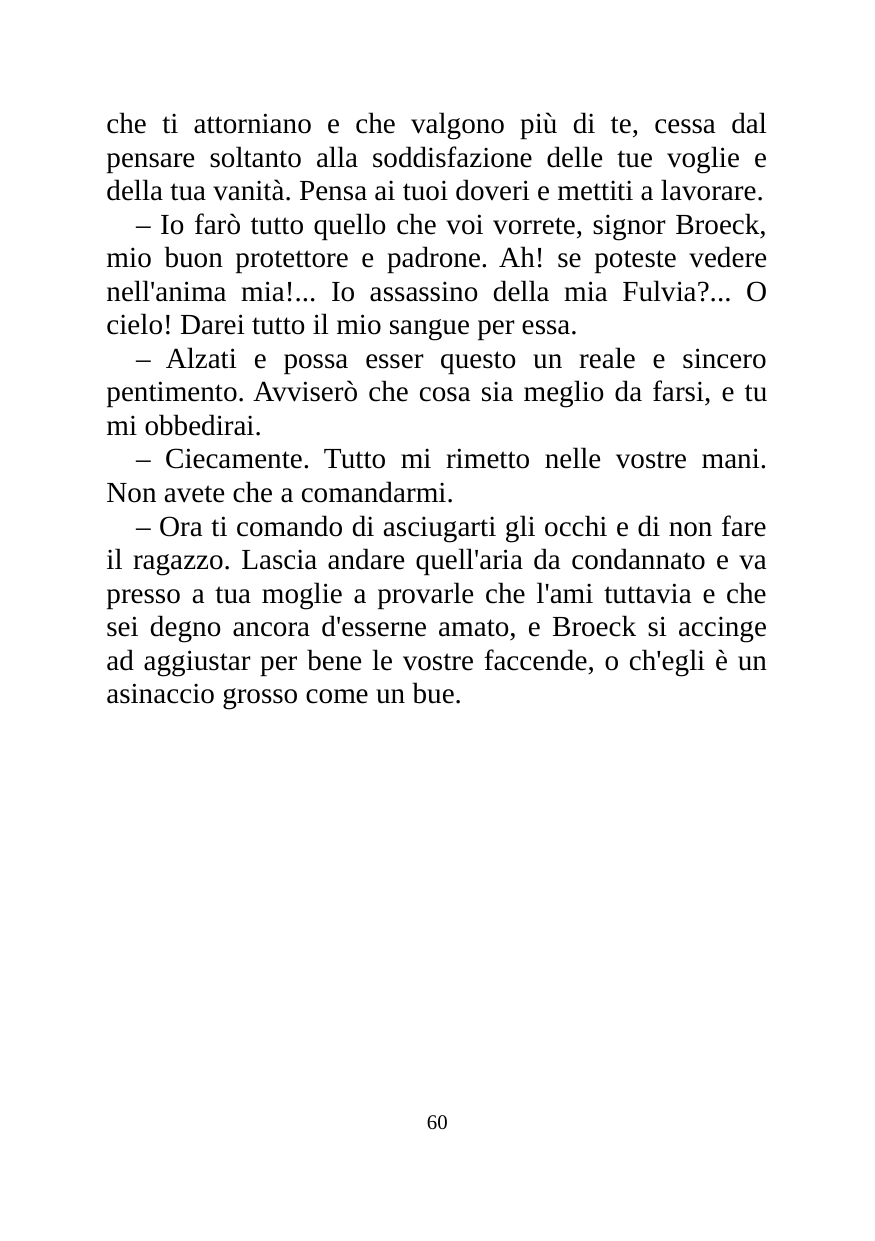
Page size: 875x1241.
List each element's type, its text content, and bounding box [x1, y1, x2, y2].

text – Alzati e possa esser questo un reale e sincero pentimento. Avviserò che cosa sia meglio da farsi, e tu mi obbedirai. [106, 341, 768, 442]
text – Ora ti comando di asciugarti gli occhi e di non fare il ragazzo. Lascia andare quell'aria da condannato e va presso a tua moglie a provarle che l'ami tuttavia e che sei degno ancora d'esserne amato, e Broeck si accinge ad aggiustar per bene le vostre faccende, o ch'egli è un asinaccio grosso come un bue. [106, 509, 768, 710]
text che ti attorniano e che valgono più di te, cessa dal pensare soltanto alla soddisfazione delle tue voglie e della tua vanità. Pensa ai tuoi doveri e mettiti a lavorare. [106, 106, 768, 207]
text – Ciecamente. Tutto mi rimetto nelle vostre mani. Non avete che a comandarmi. [106, 442, 768, 509]
text – Io farò tutto quello che voi vorrete, signor Broeck, mio buon protettore e padrone. Ah! se poteste vedere nell'anima mia!... Io assassino della mia Fulvia?... O cielo! Darei tutto il mio sangue per essa. [106, 207, 768, 341]
